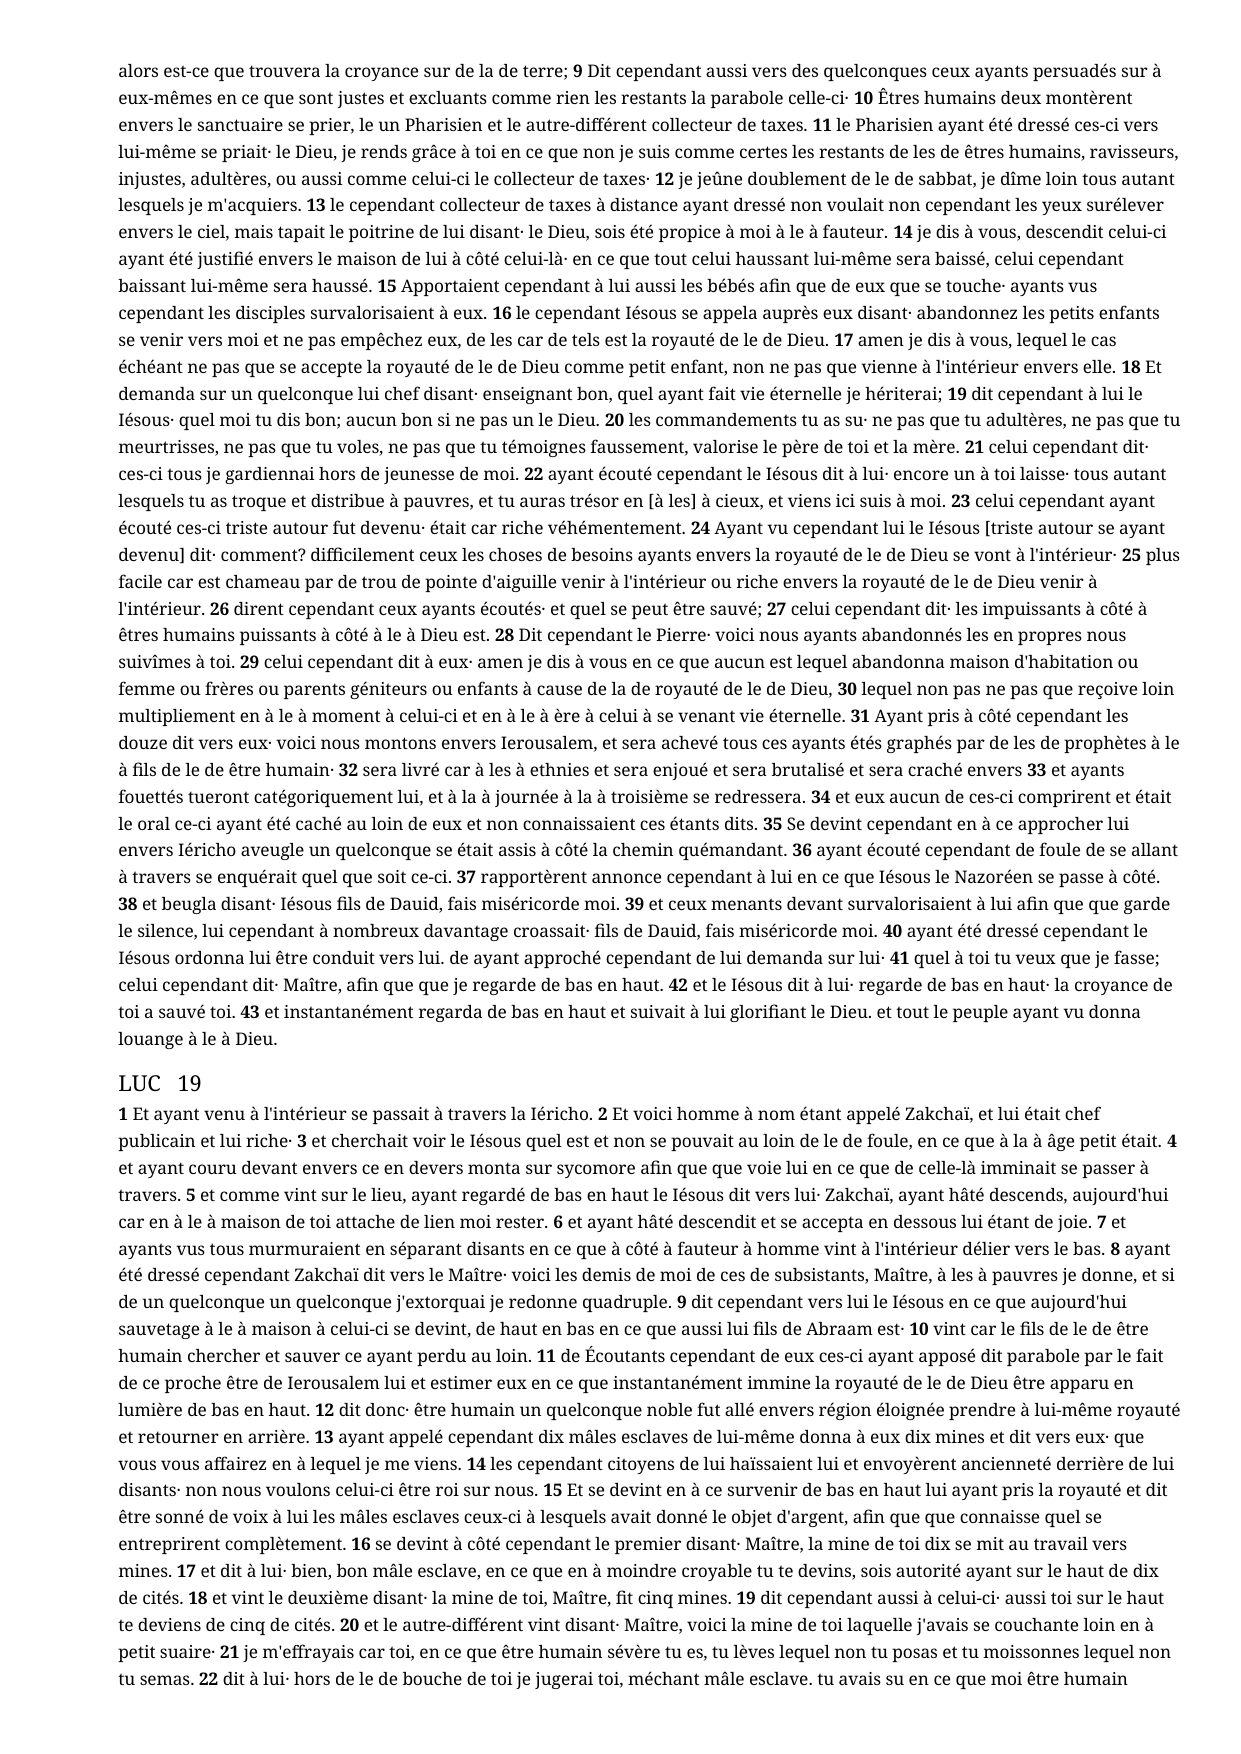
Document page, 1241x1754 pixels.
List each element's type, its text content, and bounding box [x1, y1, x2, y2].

text 1 Et ayant venu à l'intérieur se passait à travers la Iéricho. 2 Et voici homme à nom étant appelé Zakchaï, et lui était chef publicain et lui riche· 3 et cherchait voir le Iésous quel est et non se pouvait au loin de le de foule, en ce que à la à âge petit était. 4 et ayant couru devant envers ce en devers monta sur sycomore afin que que voie lui en ce que de celle-là imminait se passer à travers. 5 et comme vint sur le lieu, ayant regardé de bas en haut le Iésous dit vers lui· Zakchaï, ayant hâté descends, aujourd'hui car en à le à maison de toi attache de lien moi rester. 6 et ayant hâté descendit et se accepta en dessous lui étant de joie. 7 et ayants vus tous murmuraient en séparant disants en ce que à côté à fauteur à homme vint à l'intérieur délier vers le bas. 8 ayant été dressé cependant Zakchaï dit vers le Maître· voici les demis de moi de ces de subsistants, Maître, à les à pauvres je donne, et si de un quelconque un quelconque j'extorquai je redonne quadruple. 9 dit cependant vers lui le Iésous en ce que aujourd'hui sauvetage à le à maison à celui-ci se devint, de haut en bas en ce que aussi lui fils de Abraam est· 10 vint car le fils de le de être humain chercher et sauver ce ayant perdu au loin. 11 de Écoutants cependant de eux ces-ci ayant apposé dit parabole par le fait de ce proche être de Ierousalem lui et estimer eux en ce que instantanément immine la royauté de le de Dieu être apparu en lumière de bas en haut. 12 dit donc· être humain un quelconque noble fut allé envers région éloignée prendre à lui-même royauté et retourner en arrière. 13 ayant appelé cependant dix mâles esclaves de lui-même donna à eux dix mines et dit vers eux· que vous vous affairez en à lequel je me viens. 14 les cependant citoyens de lui haïssaient lui et envoyèrent ancienneté derrière de lui disants· non nous voulons celui-ci être roi sur nous. 15 Et se devint en à ce survenir de bas en haut lui ayant pris la royauté et dit être sonné de voix à lui les mâles esclaves ceux-ci à lesquels avait donné le objet d'argent, afin que que connaisse quel se entreprirent complètement. 16 se devint à côté cependant le premier disant· Maître, la mine de toi dix se mit au travail vers mines. 17 et dit à lui· bien, bon mâle esclave, en ce que en à moindre croyable tu te devins, sois autorité ayant sur le haut de dix de cités. 18 et vint le deuxième disant· la mine de toi, Maître, fit cinq mines. 19 dit cependant aussi à celui-ci· aussi toi sur le haut te deviens de cinq de cités. 20 et le autre-différent vint disant· Maître, voici la mine de toi laquelle j'avais se couchante loin en à petit suaire· 21 je m'effrayais car toi, en ce que être humain sévère tu es, tu lèves lequel non tu posas et tu moissonnes lequel non tu semas. 22 dit à lui· hors de le de bouche de toi je jugerai toi, méchant mâle esclave. tu avais su en ce que moi être humain [118, 1102, 1181, 1690]
text LUC 19 [118, 1068, 1181, 1098]
text alors est-ce que trouvera la croyance sur de la de terre; 9 Dit cependant aussi vers des quelconques ceux ayants persuadés sur à eux-mêmes en ce que sont justes et excluants comme rien les restants la parabole celle-ci· 10 Êtres humains deux montèrent envers le sanctuaire se prier, le un Pharisien et le autre-différent collecteur de taxes. 11 le Pharisien ayant été dressé ces-ci vers lui-même se priait· le Dieu, je rends grâce à toi en ce que non je suis comme certes les restants de les de êtres humains, ravisseurs, injustes, adultères, ou aussi comme celui-ci le collecteur de taxes· 12 je jeûne doublement de le de sabbat, je dîme loin tous autant lesquels je m'acquiers. 13 le cependant collecteur de taxes à distance ayant dressé non voulait non cependant les yeux surélever envers le ciel, mais tapait le poitrine de lui disant· le Dieu, sois été propice à moi à le à fauteur. 14 je dis à vous, descendit celui-ci ayant été justifié envers le maison de lui à côté celui-là· en ce que tout celui haussant lui-même sera baissé, celui cependant baissant lui-même sera haussé. 15 Apportaient cependant à lui aussi les bébés afin que de eux que se touche· ayants vus cependant les disciples survalorisaient à eux. 16 le cependant Iésous se appela auprès eux disant· abandonnez les petits enfants se venir vers moi et ne pas empêchez eux, de les car de tels est la royauté de le de Dieu. 17 amen je dis à vous, lequel le cas échéant ne pas que se accepte la royauté de le de Dieu comme petit enfant, non ne pas que vienne à l'intérieur envers elle. 18 Et demanda sur un quelconque lui chef disant· enseignant bon, quel ayant fait vie éternelle je hériterai; 19 dit cependant à lui le Iésous· quel moi tu dis bon; aucun bon si ne pas un le Dieu. 20 les commandements tu as su· ne pas que tu adultères, ne pas que tu meurtrisses, ne pas que tu voles, ne pas que tu témoignes faussement, valorise le père de toi et la mère. 21 celui cependant dit· ces-ci tous je gardiennai hors de jeunesse de moi. 22 ayant écouté cependant le Iésous dit à lui· encore un à toi laisse· tous autant lesquels tu as troque et distribue à pauvres, et tu auras trésor en [à les] à cieux, et viens ici suis à moi. 23 celui cependant ayant écouté ces-ci triste autour fut devenu· était car riche véhémentement. 24 Ayant vu cependant lui le Iésous [triste autour se ayant devenu] dit· comment? difficilement ceux les choses de besoins ayants envers la royauté de le de Dieu se vont à l'intérieur· 25 plus facile car est chameau par de trou de pointe d'aiguille venir à l'intérieur ou riche envers la royauté de le de Dieu venir à l'intérieur. 26 dirent cependant ceux ayants écoutés· et quel se peut être sauvé; 27 celui cependant dit· les impuissants à côté à êtres humains puissants à côté à le à Dieu est. 28 Dit cependant le Pierre· voici nous ayants abandonnés les en propres nous suivîmes à toi. 29 celui cependant dit à eux· amen je dis à vous en ce que aucun est lequel abandonna maison d'habitation ou femme ou frères ou parents géniteurs ou enfants à cause de la de royauté de le de Dieu, 30 lequel non pas ne pas que reçoive loin multipliement en à le à moment à celui-ci et en à le à ère à celui à se venant vie éternelle. 31 Ayant pris à côté cependant les douze dit vers eux· voici nous montons envers Ierousalem, et sera achevé tous ces ayants étés graphés par de les de prophètes à le à fils de le de être humain· 32 sera livré car à les à ethnies et sera enjoué et sera brutalisé et sera craché envers 33 et ayants fouettés tueront catégoriquement lui, et à la à journée à la à troisième se redressera. 34 et eux aucun de ces-ci comprirent et était le oral ce-ci ayant été caché au loin de eux et non connaissaient ces étants dits. 35 Se devint cependant en à ce approcher lui envers Iéricho aveugle un quelconque se était assis à côté la chemin quémandant. 36 ayant écouté cependant de foule de se allant à travers se enquérait quel que soit ce-ci. 37 rapportèrent annonce cependant à lui en ce que Iésous le Nazoréen se passe à côté. 38 et beugla disant· Iésous fils de Dauid, fais miséricorde moi. 39 et ceux menants devant survalorisaient à lui afin que que garde le silence, lui cependant à nombreux davantage croassait· fils de Dauid, fais miséricorde moi. 40 ayant été dressé cependant le Iésous ordonna lui être conduit vers lui. de ayant approché cependant de lui demanda sur lui· 41 quel à toi tu veux que je fasse; celui cependant dit· Maître, afin que que je regarde de bas en haut. 42 et le Iésous dit à lui· regarde de bas en haut· la croyance de toi a sauvé toi. 43 et instantanément regarda de bas en haut et suivait à lui glorifiant le Dieu. et tout le peuple ayant vu donna louange à le à Dieu. [118, 59, 1181, 1050]
